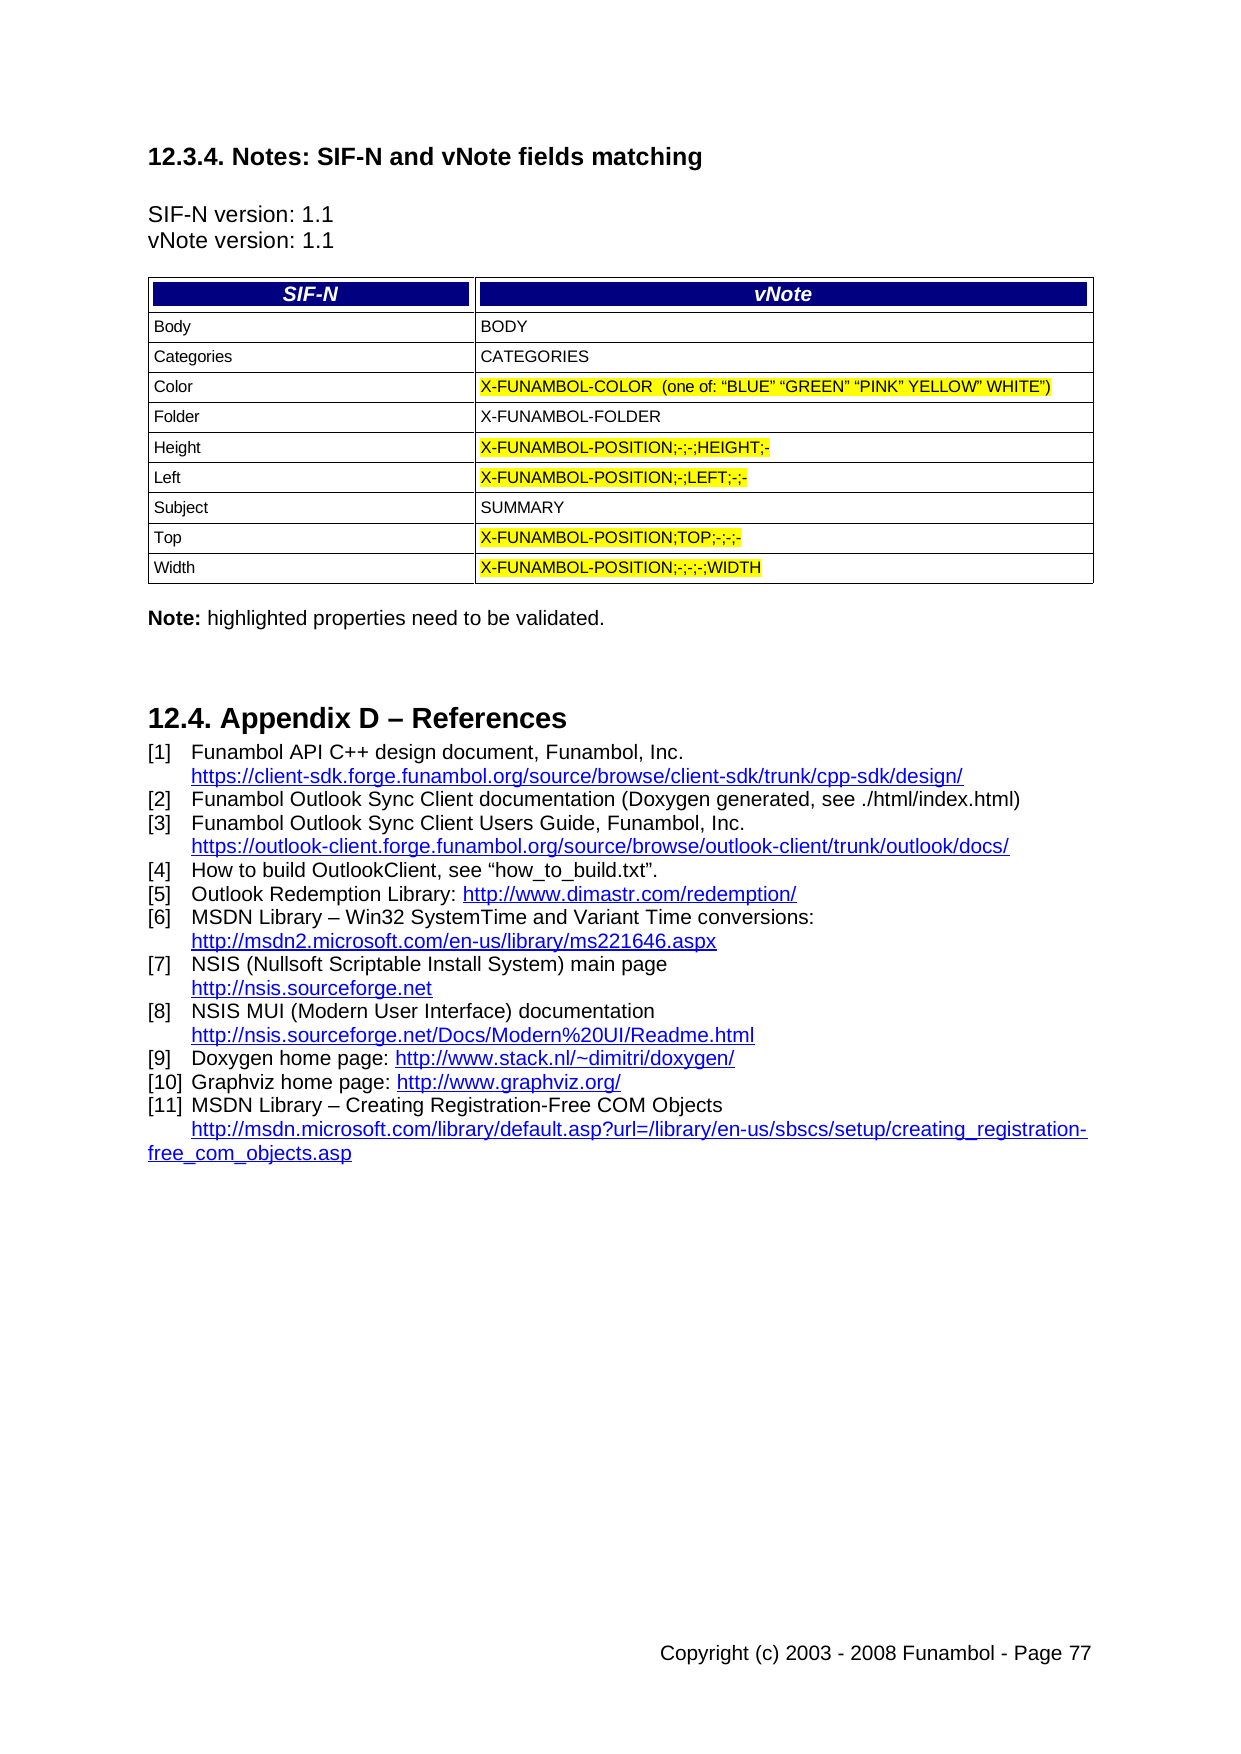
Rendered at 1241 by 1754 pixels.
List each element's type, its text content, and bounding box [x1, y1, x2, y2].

table_cell BODY [476, 313, 1093, 342]
table_cell CATEGORIES [476, 343, 1093, 372]
text https://outlook-client.forge.funambol.org/source/browse/outlook-client/trunk/outlook/docs/ [148, 835, 1093, 858]
table_cell Left [149, 463, 474, 492]
table_cell SUMMARY [476, 493, 1093, 523]
text [4] How to build OutlookClient, see “how_to_build.txt”. [148, 858, 1093, 882]
table_cell X-FUNAMBOL-POSITION;-;LEFT;-;- [476, 463, 1093, 492]
table_cell Color [149, 373, 474, 402]
table_cell Body [149, 313, 474, 342]
text SIF-N version: 1.1 [148, 201, 1093, 227]
text http://msdn.microsoft.com/library/default.asp?url=/library/en-us/sbscs/setup/creating_registration-free_com_objects.asp [148, 1117, 1093, 1164]
table_cell X-FUNAMBOL-POSITION;TOP;-;-;- [476, 524, 1093, 553]
subtitle Appendix D – References [148, 702, 1093, 734]
text vNote version: 1.1 [148, 227, 1093, 253]
text http://nsis.sourceforge.net/Docs/Modern%20UI/Readme.html [148, 1023, 1093, 1047]
table_cell Categories [149, 343, 474, 372]
table_cell X-FUNAMBOL-POSITION;-;-;HEIGHT;- [476, 433, 1093, 462]
table_cell Subject [149, 493, 474, 523]
table_cell Width [149, 554, 474, 583]
text [3] Funambol Outlook Sync Client Users Guide, Funambol, Inc. [148, 811, 1093, 835]
table_cell X-FUNAMBOL-COLOR (one of: “BLUE” “GREEN” “PINK” YELLOW” WHITE”) [476, 373, 1093, 402]
table_cell Height [149, 433, 474, 462]
text Note: highlighted properties need to be validated. [148, 606, 1093, 630]
table_header vNote [476, 278, 1093, 312]
text [2] Funambol Outlook Sync Client documentation (Doxygen generated, see ./html/index.html) [148, 788, 1093, 811]
text [8] NSIS MUI (Modern User Interface) documentation [148, 1000, 1093, 1023]
text [11] MSDN Library – Creating Registration-Free COM Objects [148, 1094, 1093, 1117]
table_header SIF-N [149, 278, 474, 312]
table_cell Top [149, 524, 474, 553]
text [1] Funambol API C++ design document, Funambol, Inc. [148, 741, 1093, 764]
subtitle Notes: SIF-N and vNote fields matching [148, 143, 1093, 171]
text https://client-sdk.forge.funambol.org/source/browse/client-sdk/trunk/cpp-sdk/design/ [148, 764, 1093, 788]
text [9] Doxygen home page: http://www.stack.nl/~dimitri/doxygen/ [148, 1047, 1093, 1070]
text [5] Outlook Redemption Library: http://www.dimastr.com/redemption/ [148, 882, 1093, 906]
table_cell X-FUNAMBOL-FOLDER [476, 403, 1093, 432]
table_cell Folder [149, 403, 474, 432]
table_cell X-FUNAMBOL-POSITION;-;-;-;WIDTH [476, 554, 1093, 583]
text [6] MSDN Library – Win32 SystemTime and Variant Time conversions: http://msdn2.microsoft.com/en-us/library/ms221646.aspx [148, 906, 1093, 953]
text [10] Graphviz home page: http://www.graphviz.org/ [148, 1070, 1093, 1094]
text [7] NSIS (Nullsoft Scriptable Install System) main page http://nsis.sourceforge.net [148, 953, 1093, 1000]
